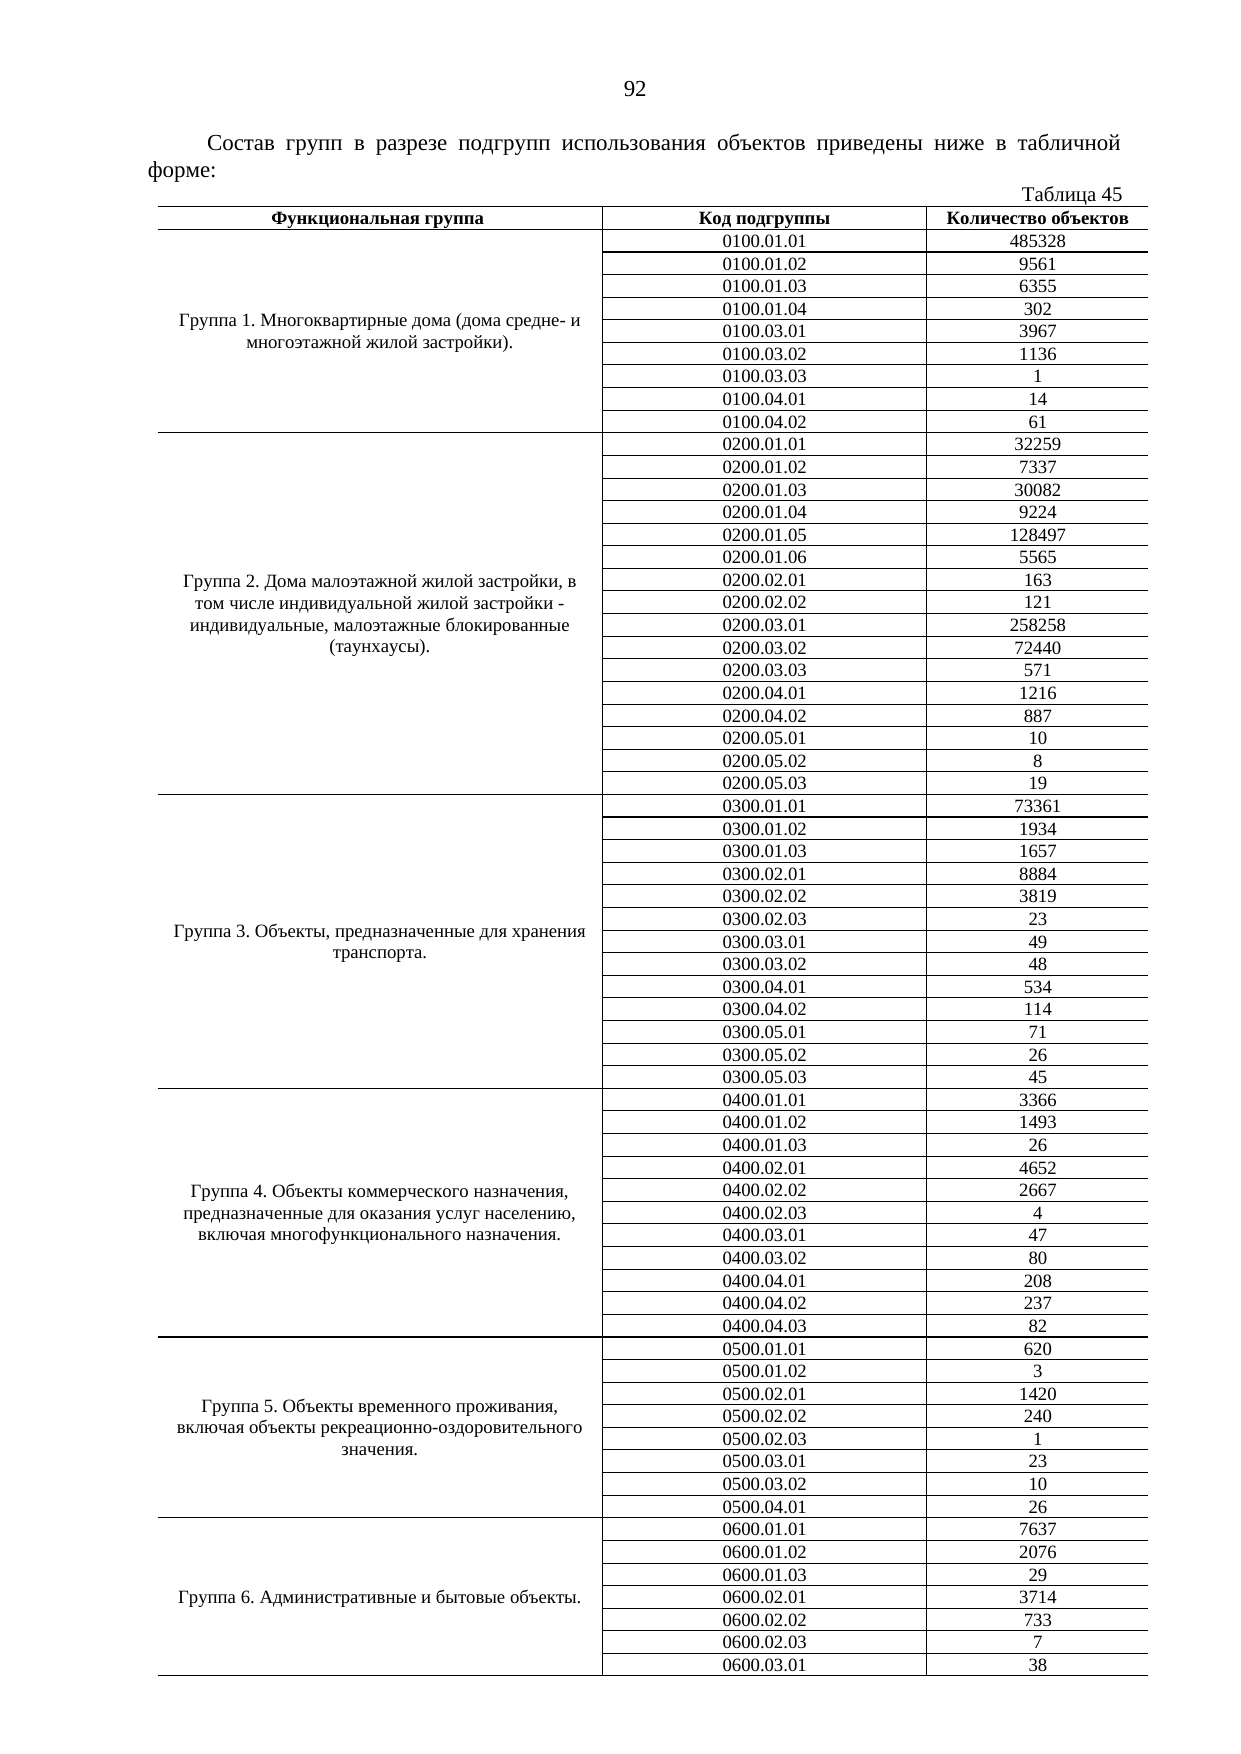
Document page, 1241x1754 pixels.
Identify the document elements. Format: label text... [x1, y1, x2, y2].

table_cell 0500.01.01 [603, 1338, 926, 1359]
table_cell 0400.01.01 [603, 1089, 926, 1110]
table_cell 10 [927, 727, 1148, 749]
table_cell 0200.05.03 [603, 772, 926, 794]
table_cell 2076 [927, 1541, 1148, 1562]
table_cell 121 [927, 591, 1148, 613]
table_cell 0200.01.01 [603, 433, 926, 455]
table_cell 0300.01.02 [603, 818, 926, 839]
table_cell 0400.04.02 [603, 1292, 926, 1314]
table_cell 7 [927, 1631, 1148, 1653]
table_cell Группа 5. Объекты временного проживания, включая объекты рекреационно-оздоровительного значения. [158, 1338, 602, 1517]
table_cell 128497 [927, 524, 1148, 545]
table_cell 208 [927, 1270, 1148, 1291]
table_cell 0600.01.01 [603, 1518, 926, 1540]
table_cell 485328 [927, 230, 1148, 251]
table_cell 1 [927, 365, 1148, 387]
table_cell 0300.05.02 [603, 1044, 926, 1065]
table_cell 49 [927, 931, 1148, 952]
table_cell 0400.01.03 [603, 1134, 926, 1156]
table_cell 7637 [927, 1518, 1148, 1540]
text Таблица 45 [148, 182, 1122, 206]
table_cell 0500.04.01 [603, 1496, 926, 1517]
table_cell 23 [927, 1450, 1148, 1472]
table_cell 38 [927, 1654, 1148, 1675]
table_cell 1493 [927, 1111, 1148, 1133]
table_cell 0600.02.01 [603, 1586, 926, 1608]
table_cell 0100.03.02 [603, 343, 926, 364]
table_cell 1 [927, 1428, 1148, 1449]
table_cell 114 [927, 998, 1148, 1020]
table_header Функциональная группа [158, 207, 602, 229]
table_cell 8884 [927, 863, 1148, 884]
table_cell 0300.02.01 [603, 863, 926, 884]
table_cell 0500.03.01 [603, 1450, 926, 1472]
table_cell 0100.03.03 [603, 365, 926, 387]
table_cell 0200.03.02 [603, 637, 926, 658]
table_cell 71 [927, 1021, 1148, 1042]
table_cell 237 [927, 1292, 1148, 1314]
table_cell 0100.01.03 [603, 275, 926, 297]
table_cell 0500.02.02 [603, 1405, 926, 1427]
table_cell 80 [927, 1247, 1148, 1268]
table_cell 3967 [927, 320, 1148, 342]
table_cell 1136 [927, 343, 1148, 364]
table_cell Группа 4. Объекты коммерческого назначения, предназначенные для оказания услуг населению, включая многофункционального назначения. [158, 1089, 602, 1336]
table_cell 887 [927, 705, 1148, 726]
table_cell 0200.04.01 [603, 682, 926, 703]
table_cell 620 [927, 1338, 1148, 1359]
table_cell 0200.03.01 [603, 614, 926, 636]
table_cell 0500.01.02 [603, 1360, 926, 1382]
table_cell 302 [927, 298, 1148, 319]
table_cell 47 [927, 1224, 1148, 1246]
table_cell 0400.02.03 [603, 1202, 926, 1223]
table_cell 0300.01.01 [603, 795, 926, 816]
table_cell 0200.02.01 [603, 569, 926, 590]
table_cell 3 [927, 1360, 1148, 1382]
table_cell 0100.01.02 [603, 253, 926, 274]
table_cell 0200.01.03 [603, 479, 926, 500]
table_cell 4 [927, 1202, 1148, 1223]
table_cell 0600.03.01 [603, 1654, 926, 1675]
table_cell 0200.05.01 [603, 727, 926, 749]
table_cell 571 [927, 659, 1148, 681]
table_cell 0300.04.01 [603, 976, 926, 997]
table_cell 534 [927, 976, 1148, 997]
table_cell 61 [927, 411, 1148, 432]
table_cell Группа 2. Дома малоэтажной жилой застройки, в том числе индивидуальной жилой застройки - индивидуальные, малоэтажные блокированные (таунхаусы). [158, 433, 602, 794]
table_cell 1934 [927, 818, 1148, 839]
table_cell 0200.01.04 [603, 501, 926, 523]
table_cell 19 [927, 772, 1148, 794]
table_cell 0300.02.03 [603, 908, 926, 929]
table_cell 48 [927, 953, 1148, 975]
table_cell 72440 [927, 637, 1148, 658]
table_cell 4652 [927, 1157, 1148, 1178]
table_cell 0300.05.03 [603, 1066, 926, 1088]
table_cell 1216 [927, 682, 1148, 703]
table_cell 0400.02.01 [603, 1157, 926, 1178]
table_cell 0200.05.02 [603, 750, 926, 771]
table_cell 0200.01.06 [603, 546, 926, 568]
table_cell 0200.03.03 [603, 659, 926, 681]
table_cell 0300.02.02 [603, 885, 926, 907]
table_cell 0200.01.02 [603, 456, 926, 477]
table_cell 6355 [927, 275, 1148, 297]
table_cell 0300.01.03 [603, 840, 926, 862]
table_cell 0500.03.02 [603, 1473, 926, 1494]
table_cell 163 [927, 569, 1148, 590]
table_cell 0400.03.02 [603, 1247, 926, 1268]
table_cell 73361 [927, 795, 1148, 816]
table_cell 26 [927, 1134, 1148, 1156]
table_cell 82 [927, 1315, 1148, 1336]
table_cell 3366 [927, 1089, 1148, 1110]
table_cell 0600.01.02 [603, 1541, 926, 1562]
table_cell 32259 [927, 433, 1148, 455]
table_cell 5565 [927, 546, 1148, 568]
text Состав групп в разрезе подгрупп использования объектов приведены ниже в табличной форме: [148, 129, 1122, 182]
table_cell 0100.01.04 [603, 298, 926, 319]
table_cell 2667 [927, 1179, 1148, 1201]
table_cell 3714 [927, 1586, 1148, 1608]
table_cell 45 [927, 1066, 1148, 1088]
table_cell 29 [927, 1564, 1148, 1585]
table_cell 0400.04.01 [603, 1270, 926, 1291]
table_cell 0300.05.01 [603, 1021, 926, 1042]
table_cell 9561 [927, 253, 1148, 274]
table_header Код подгруппы [603, 207, 926, 229]
table_cell 0100.04.02 [603, 411, 926, 432]
table_cell 0600.01.03 [603, 1564, 926, 1585]
table_cell 733 [927, 1609, 1148, 1630]
table_cell 10 [927, 1473, 1148, 1494]
table_cell 0400.01.02 [603, 1111, 926, 1133]
table_cell 0300.03.01 [603, 931, 926, 952]
table_cell 3819 [927, 885, 1148, 907]
table_cell 0300.04.02 [603, 998, 926, 1020]
table_cell Группа 1. Многоквартирные дома (дома средне- и многоэтажной жилой застройки). [158, 230, 602, 432]
table_cell 0400.03.01 [603, 1224, 926, 1246]
table_cell 8 [927, 750, 1148, 771]
table_cell Группа 6. Административные и бытовые объекты. [158, 1518, 602, 1675]
table_cell 0500.02.01 [603, 1383, 926, 1404]
table_cell 0300.03.02 [603, 953, 926, 975]
table_cell 240 [927, 1405, 1148, 1427]
table_cell 26 [927, 1044, 1148, 1065]
table_cell Группа 3. Объекты, предназначенные для хранения транспорта. [158, 795, 602, 1088]
table_cell 0100.01.01 [603, 230, 926, 251]
table_cell 1657 [927, 840, 1148, 862]
table_cell 0200.01.05 [603, 524, 926, 545]
table_cell 0600.02.02 [603, 1609, 926, 1630]
table_cell 23 [927, 908, 1148, 929]
table_cell 30082 [927, 479, 1148, 500]
table_cell 0400.04.03 [603, 1315, 926, 1336]
table_cell 26 [927, 1496, 1148, 1517]
table_cell 1420 [927, 1383, 1148, 1404]
table_cell 0200.02.02 [603, 591, 926, 613]
table_header Количество объектов [927, 207, 1148, 229]
table_cell 0600.02.03 [603, 1631, 926, 1653]
table_cell 14 [927, 388, 1148, 409]
table_cell 0200.04.02 [603, 705, 926, 726]
table_cell 258258 [927, 614, 1148, 636]
table_cell 9224 [927, 501, 1148, 523]
table_cell 0100.03.01 [603, 320, 926, 342]
table_cell 0400.02.02 [603, 1179, 926, 1201]
table_cell 7337 [927, 456, 1148, 477]
table_cell 0100.04.01 [603, 388, 926, 409]
table_cell 0500.02.03 [603, 1428, 926, 1449]
